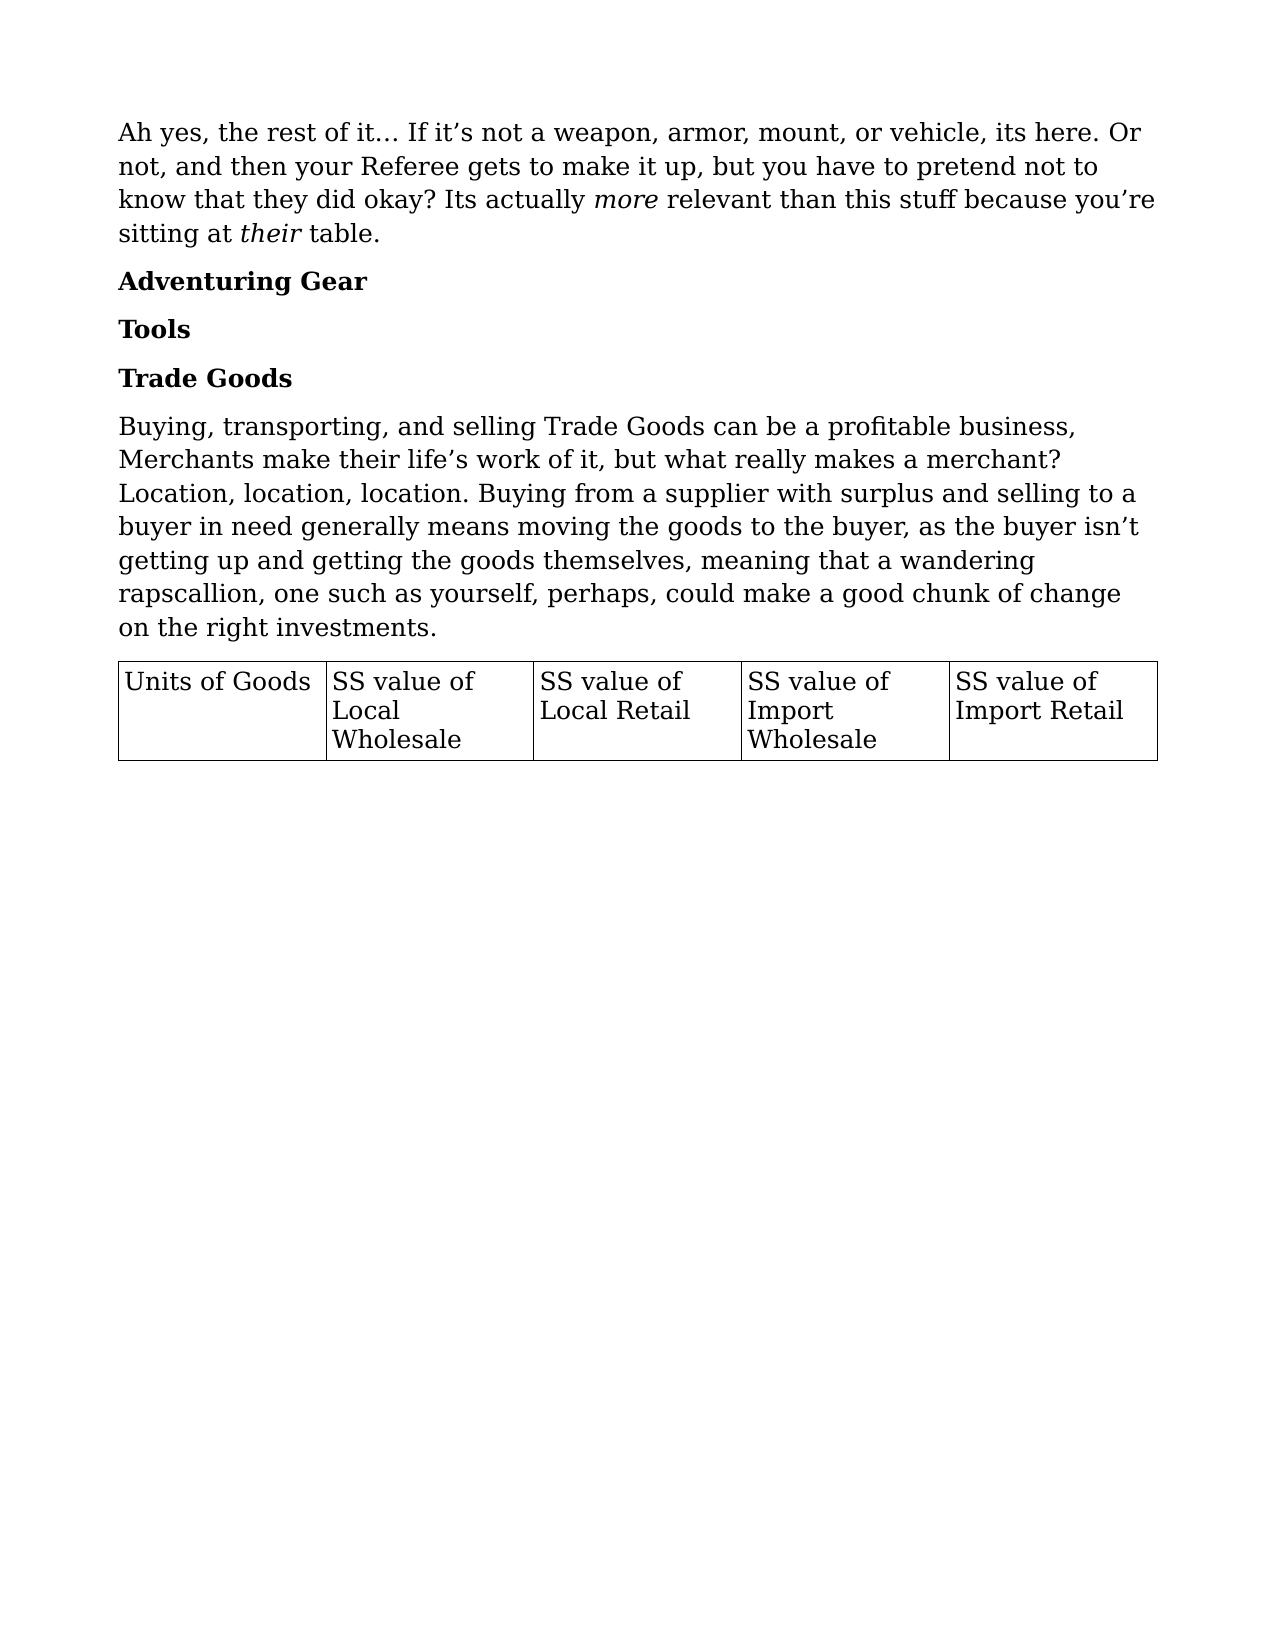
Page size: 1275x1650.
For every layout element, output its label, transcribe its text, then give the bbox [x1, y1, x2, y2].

table_header SS value of Local Retail [534, 662, 741, 760]
table_header SS value of Local Wholesale [327, 662, 533, 760]
text Tools [118, 315, 1157, 344]
text Ah yes, the rest of it… If it’s not a weapon, armor, mount, or vehicle, its here. Or not, and then your Referee gets to make it up, but you have to pretend not to know that they did okay? Its actually more relevant than this stuff because you’re sitting at their table. [118, 118, 1157, 248]
text Buying, transporting, and selling Trade Goods can be a profitable business, Merchants make their life’s work of it, but what really makes a merchant? Location, location, location. Buying from a supplier with surplus and selling to a buyer in need generally means moving the goods to the buyer, as the buyer isn’t getting up and getting the goods themselves, meaning that a wandering rapscallion, one such as yourself, perhaps, could make a good chunk of change on the right investments. [118, 412, 1157, 642]
table_header SS value of Import Wholesale [742, 662, 949, 760]
text Trade Goods [118, 363, 1157, 393]
text Adventuring Gear [118, 267, 1157, 296]
table_header Units of Goods [119, 662, 326, 760]
table_header SS value of Import Retail [950, 662, 1157, 760]
